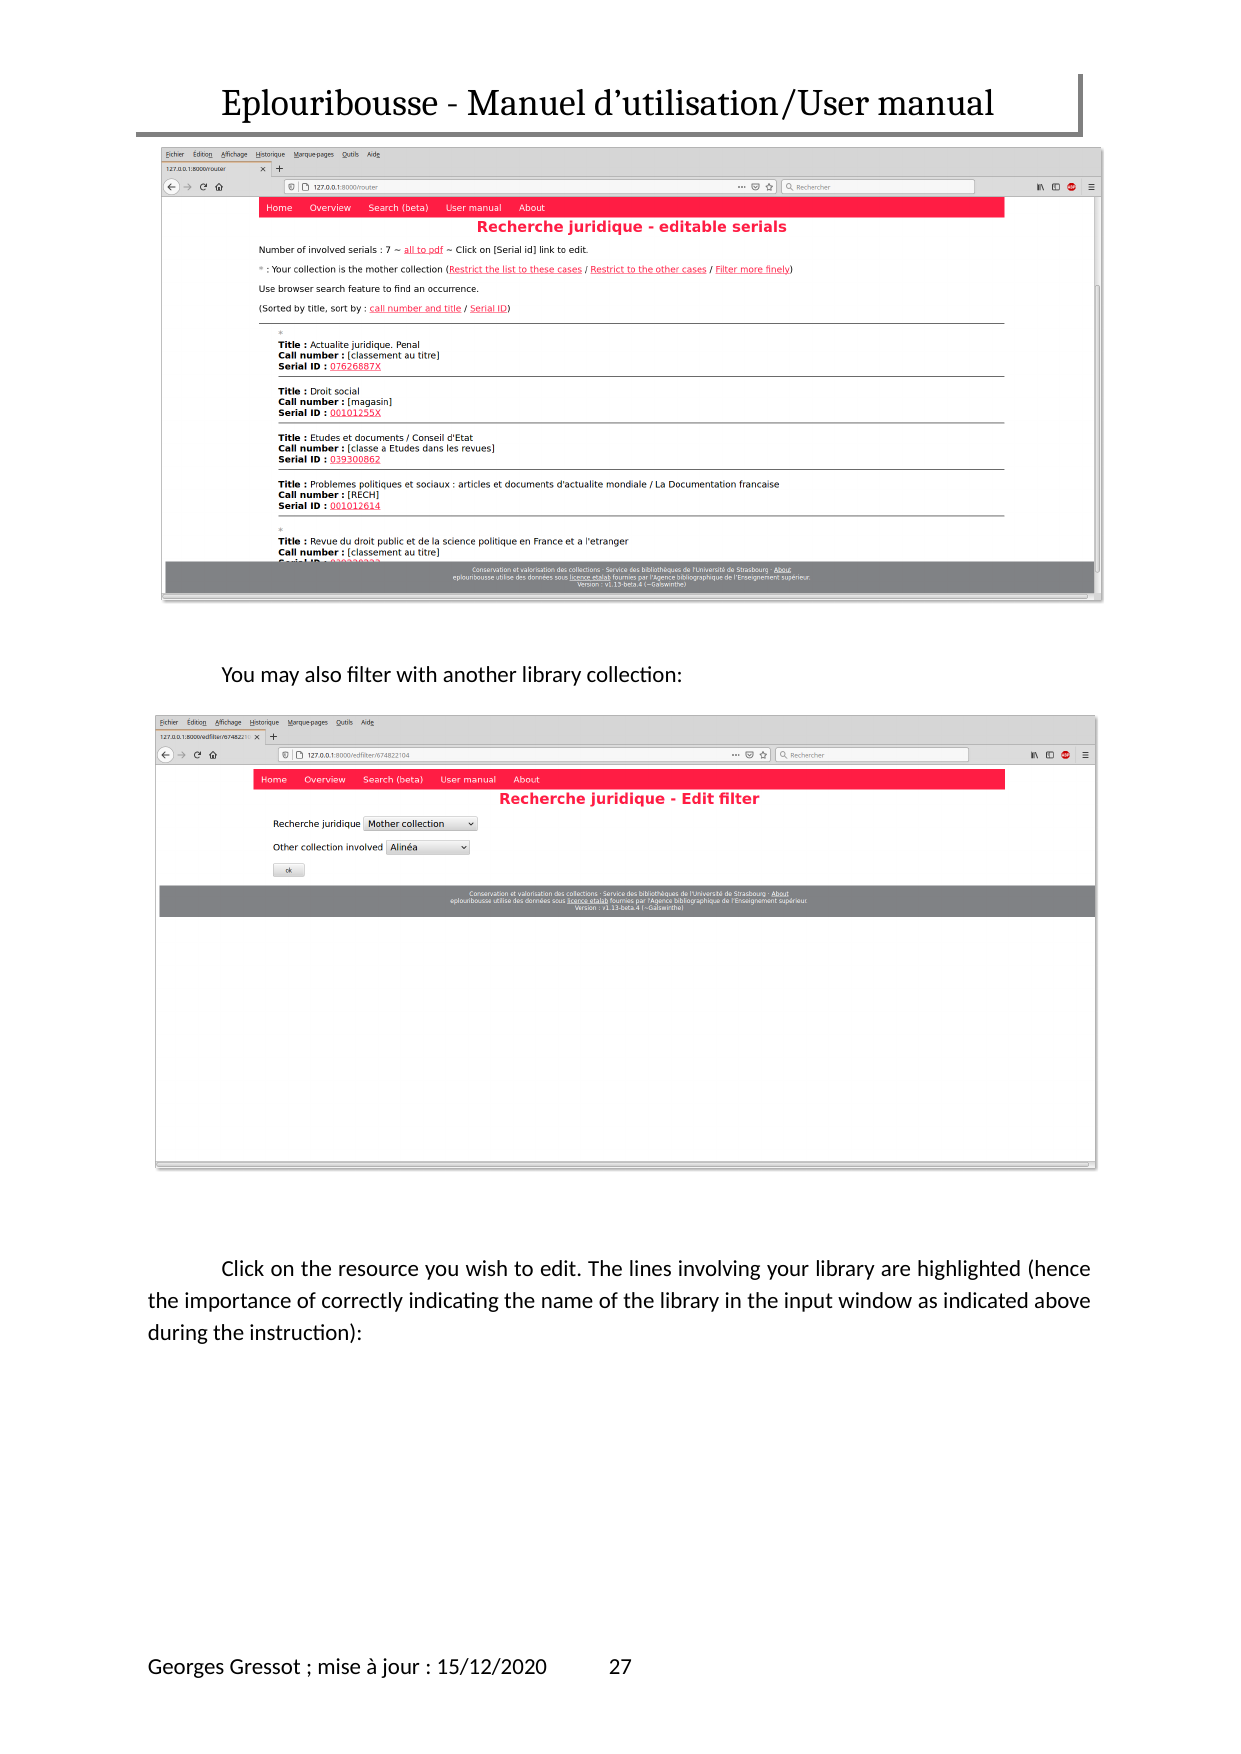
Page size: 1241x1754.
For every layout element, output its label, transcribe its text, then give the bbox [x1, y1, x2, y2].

picture [159, 145, 1105, 604]
text Click on the resource you wish to edit. The lines involving your library are highlighted (hence the importance of correctly indicating the name of the library in the input window as indicated above during the instruction): [148, 1254, 1093, 1346]
text You may also filter with another library collection: [148, 661, 1093, 688]
picture [153, 713, 1099, 1172]
